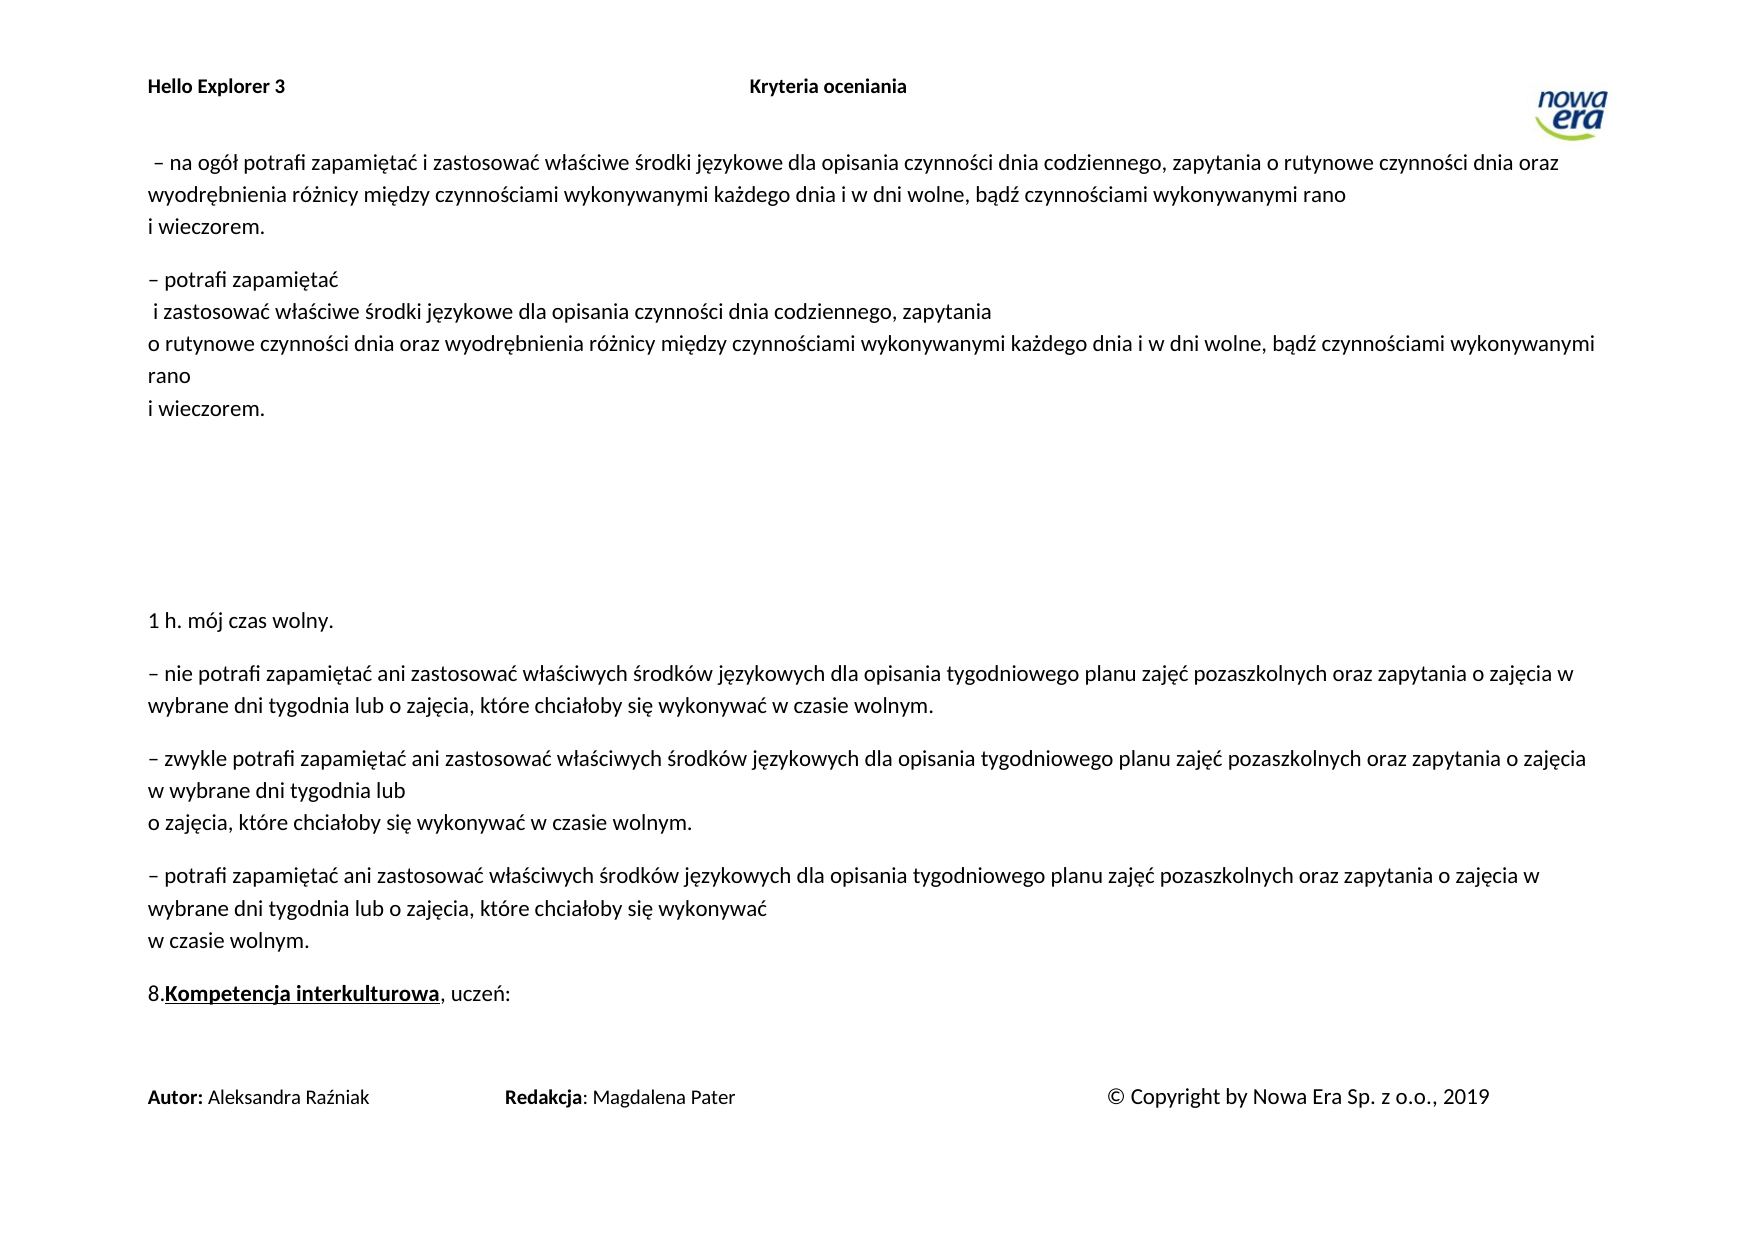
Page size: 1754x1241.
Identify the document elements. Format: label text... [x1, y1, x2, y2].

picture [1526, 83, 1621, 148]
text 8.Kompetencja interkulturowa, uczeń: [148, 979, 1606, 1007]
text – nie potrafi zapamiętać ani zastosować właściwych środków językowych dla opisania tygodniowego planu zajęć pozaszkolnych oraz zapytania o zajęcia w wybrane dni tygodnia lub o zajęcia, które chciałoby się wykonywać w czasie wolnym. [148, 659, 1606, 719]
text – potrafi zapamiętać i zastosować właściwe środki językowe dla opisania czynności dnia codziennego, zapytania o rutynowe czynności dnia oraz wyodrębnienia różnicy między czynnościami wykonywanymi każdego dnia i w dni wolne, bądź czynnościami wykonywanymi rano i wieczorem. [148, 265, 1606, 422]
text – zwykle potrafi zapamiętać ani zastosować właściwych środków językowych dla opisania tygodniowego planu zajęć pozaszkolnych oraz zapytania o zajęcia w wybrane dni tygodnia lub o zajęcia, które chciałoby się wykonywać w czasie wolnym. [148, 744, 1606, 836]
text – na ogół potrafi zapamiętać i zastosować właściwe środki językowe dla opisania czynności dnia codziennego, zapytania o rutynowe czynności dnia oraz wyodrębnienia różnicy między czynnościami wykonywanymi każdego dnia i w dni wolne, bądź czynnościami wykonywanymi rano i wieczorem. [148, 148, 1606, 240]
text – potrafi zapamiętać ani zastosować właściwych środków językowych dla opisania tygodniowego planu zajęć pozaszkolnych oraz zapytania o zajęcia w wybrane dni tygodnia lub o zajęcia, które chciałoby się wykonywać w czasie wolnym. [148, 861, 1606, 954]
text 1 h. mój czas wolny. [148, 606, 1606, 634]
